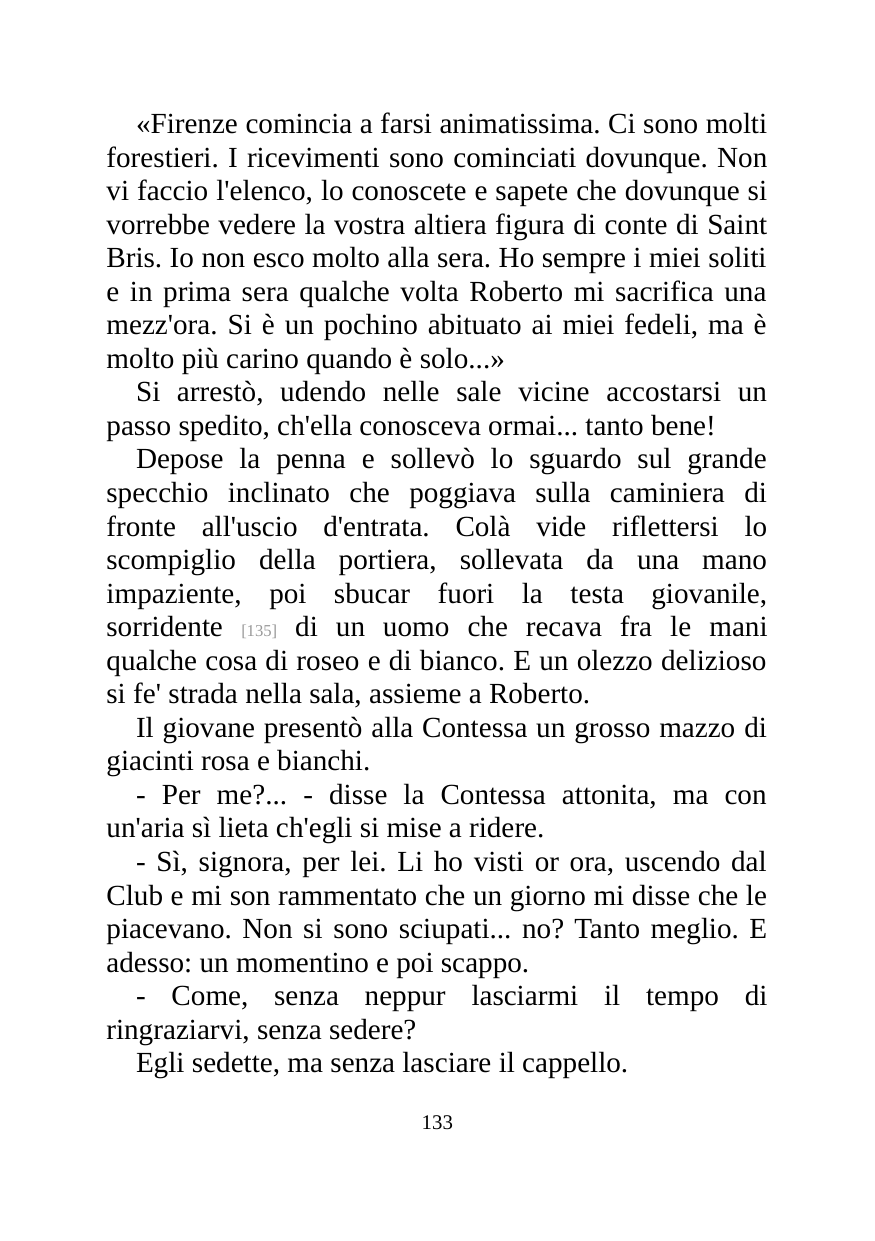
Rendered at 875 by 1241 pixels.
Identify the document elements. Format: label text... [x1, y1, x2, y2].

text - Per me?... - disse la Contessa attonita, ma con un'aria sì lieta ch'egli si mise a ridere. [106, 777, 768, 844]
text - Sì, signora, per lei. Li ho visti or ora, uscendo dal Club e mi son rammentato che un giorno mi disse che le piacevano. Non si sono sciupati... no? Tanto meglio. E adesso: un momentino e poi scappo. [106, 844, 768, 978]
text Depose la penna e sollevò lo sguardo sul grande specchio inclinato che poggiava sulla caminiera di fronte all'uscio d'entrata. Colà vide riflettersi lo scompiglio della portiera, sollevata da una mano impaziente, poi sbucar fuori la testa giovanile, sorridente [135] di un uomo che recava fra le mani qualche cosa di roseo e di bianco. E un olezzo delizioso si fe' strada nella sala, assieme a Roberto. [106, 442, 768, 710]
text - Come, senza neppur lasciarmi il tempo di ringraziarvi, senza sedere? [106, 978, 768, 1045]
text «Firenze comincia a farsi animatissima. Ci sono molti forestieri. I ricevimenti sono cominciati dovunque. Non vi faccio l'elenco, lo conoscete e sapete che dovunque si vorrebbe vedere la vostra altiera figura di conte di Saint Bris. Io non esco molto alla sera. Ho sempre i miei soliti e in prima sera qualche volta Roberto mi sacrifica una mezz'ora. Si è un pochino abituato ai miei fedeli, ma è molto più carino quando è solo...» [106, 106, 768, 374]
text Si arrestò, udendo nelle sale vicine accostarsi un passo spedito, ch'ella conosceva ormai... tanto bene! [106, 374, 768, 442]
text Il giovane presentò alla Contessa un grosso mazzo di giacinti rosa e bianchi. [106, 710, 768, 777]
text Egli sedette, ma senza lasciare il cappello. [106, 1045, 768, 1079]
